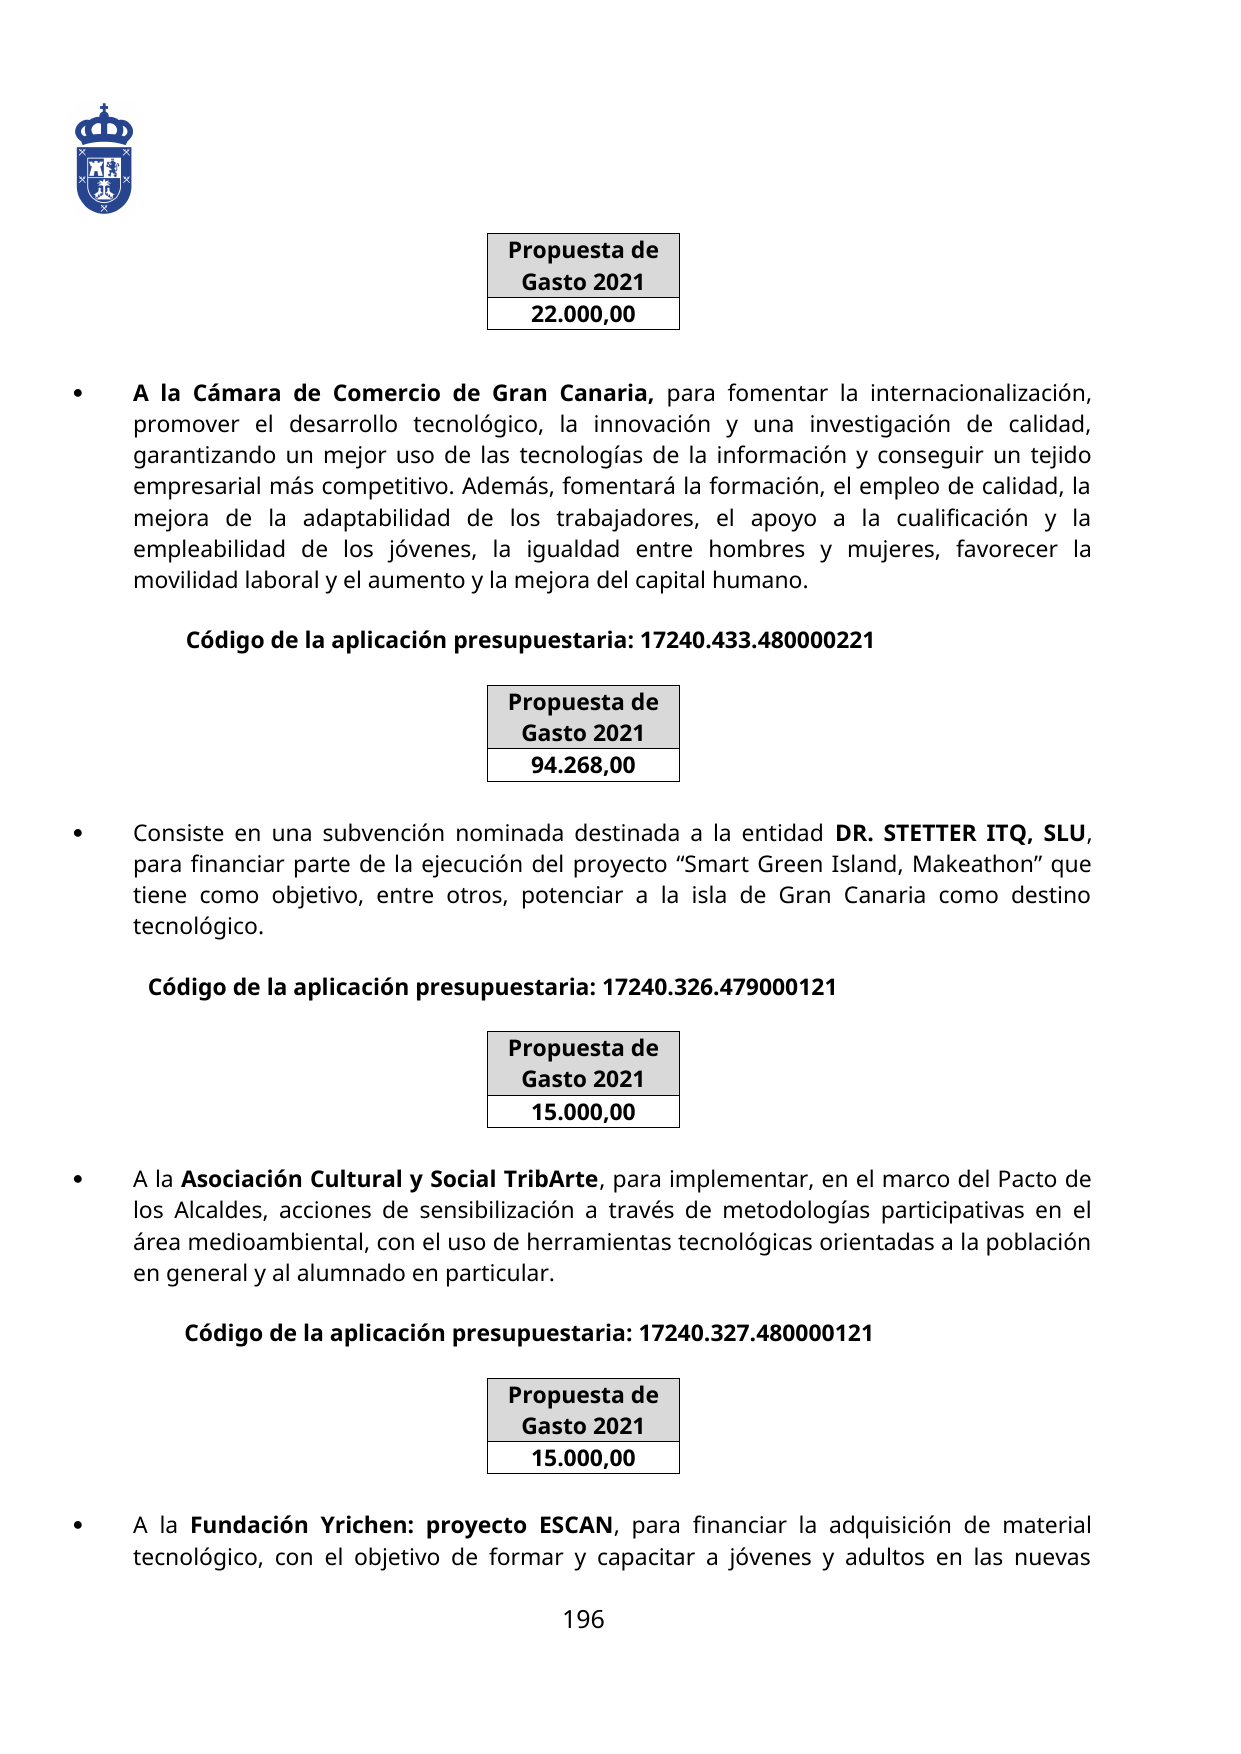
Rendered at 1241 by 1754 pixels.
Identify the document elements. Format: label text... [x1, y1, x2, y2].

table_header Propuesta de Gasto 2021 [488, 1032, 679, 1095]
text Código de la aplicación presupuestaria: 17240.327.480000121 [184, 1317, 1092, 1348]
list A la Fundación Yrichen: proyecto ESCAN, para financiar la adquisición de material tecnológico, con el objetivo de formar y capacitar a jóvenes y adultos en las nuevas [74, 1509, 1092, 1572]
table_header Propuesta de Gasto 2021 [488, 234, 679, 297]
table_cell 94.268,00 [488, 749, 679, 781]
table_header Propuesta de Gasto 2021 [488, 1379, 679, 1441]
list A la Asociación Cultural y Social TribArte, para implementar, en el marco del Pacto de los Alcaldes, acciones de sensibilización a través de metodologías participativas en el área medioambiental, con el uso de herramientas tecnológicas orientadas a la población en general y al alumnado en particular. [74, 1163, 1092, 1288]
text Código de la aplicación presupuestaria: 17240.433.480000221 [186, 624, 1092, 656]
table_cell 15.000,00 [488, 1096, 679, 1127]
picture [73, 102, 137, 215]
table_cell 22.000,00 [488, 298, 679, 329]
table_cell 15.000,00 [488, 1442, 679, 1473]
text Código de la aplicación presupuestaria: 17240.326.479000121 [148, 971, 1092, 1002]
table_header Propuesta de Gasto 2021 [488, 686, 679, 748]
list Consiste en una subvención nominada destinada a la entidad DR. STETTER ITQ, SLU, para financiar parte de la ejecución del proyecto “Smart Green Island, Makeathon” que tiene como objetivo, entre otros, potenciar a la isla de Gran Canaria como destino tecnológico. [74, 817, 1092, 942]
list A la Cámara de Comercio de Gran Canaria, para fomentar la internacionalización, promover el desarrollo tecnológico, la innovación y una investigación de calidad, garantizando un mejor uso de las tecnologías de la información y conseguir un tejido empresarial más competitivo. Además, fomentará la formación, el empleo de calidad, la mejora de la adaptabilidad de los trabajadores, el apoyo a la cualificación y la empleabilidad de los jóvenes, la igualdad entre hombres y mujeres, favorecer la movilidad laboral y el aumento y la mejora del capital humano. [74, 376, 1092, 595]
